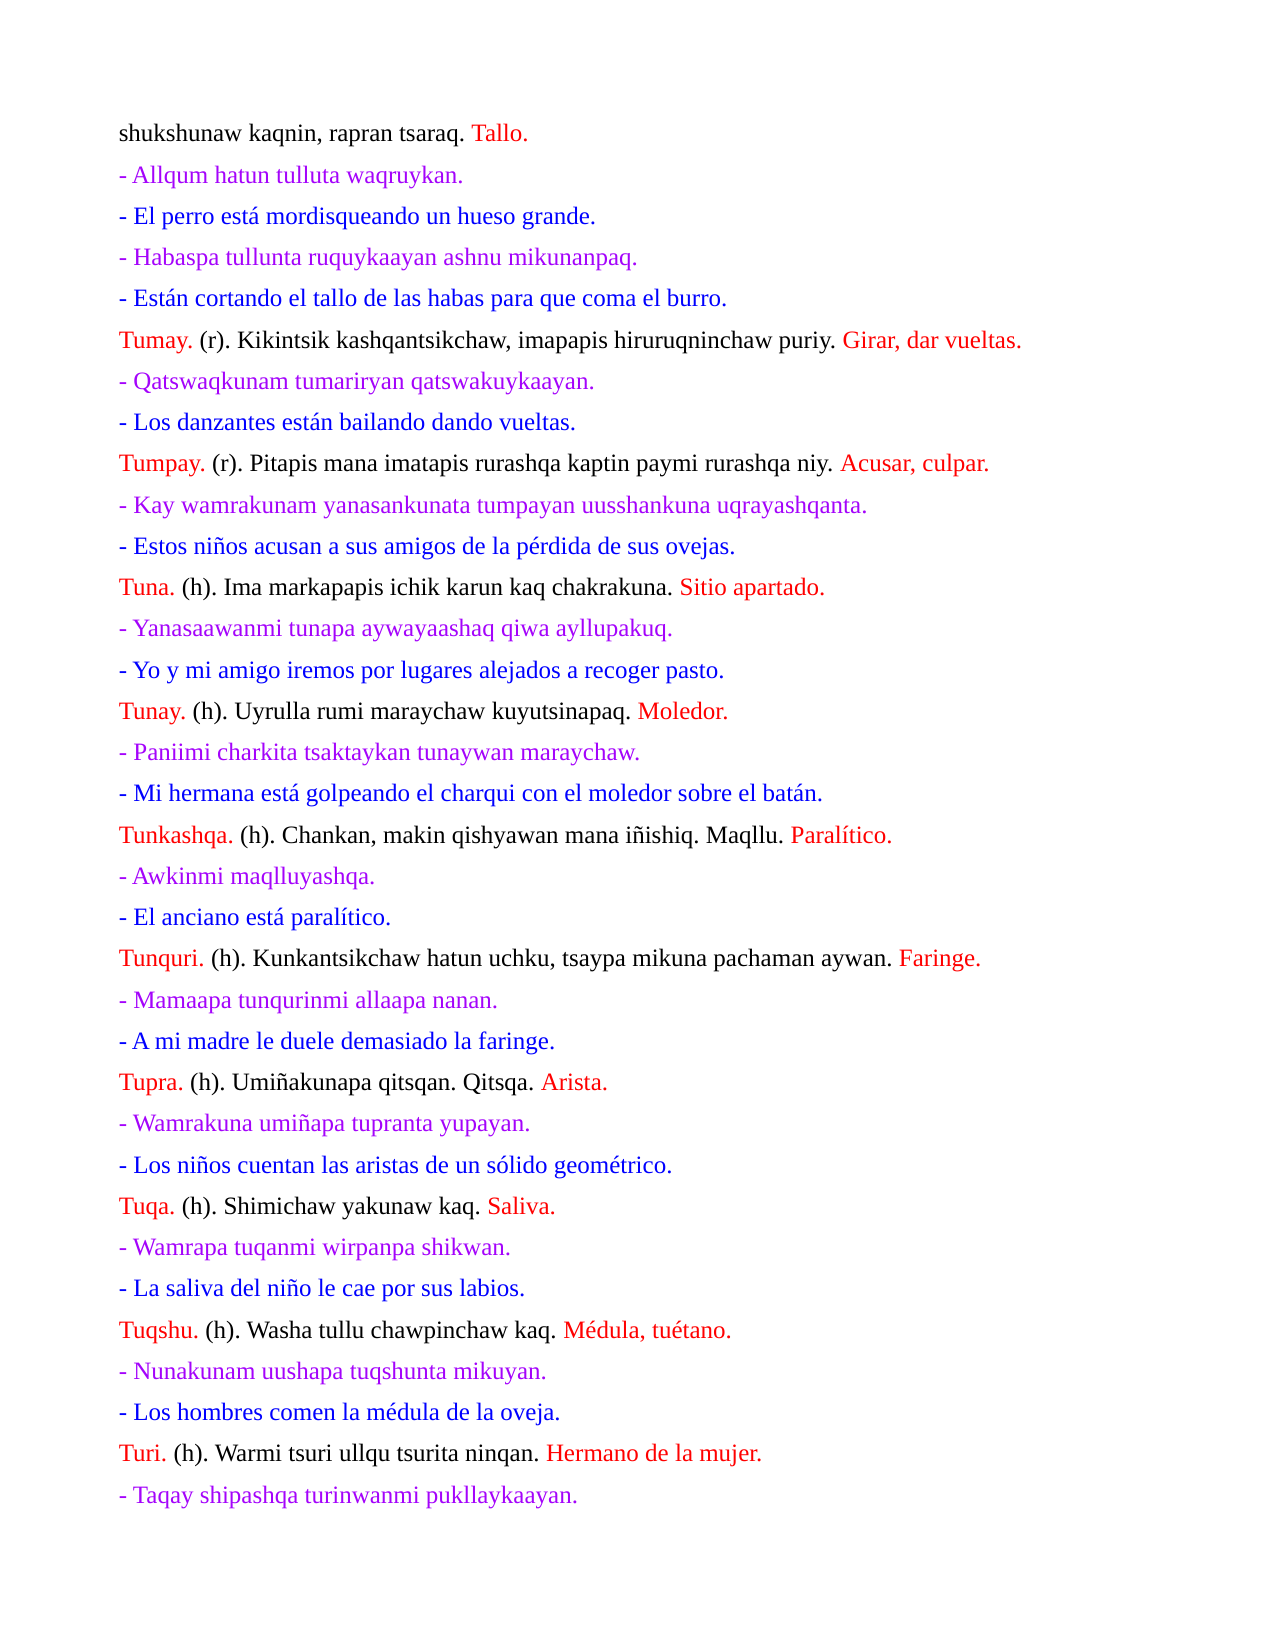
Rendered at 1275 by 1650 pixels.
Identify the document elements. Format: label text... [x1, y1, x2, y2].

text - Taqay shipashqa turinwanmi pukllaykaayan. [118, 1480, 1156, 1508]
text Tumpay. (r). Pitapis mana imatapis rurashqa kaptin paymi rurashqa niy. Acusar, culpar. [118, 448, 1156, 477]
text Turi. (h). Warmi tsuri ullqu tsurita ninqan. Hermano de la mujer. [118, 1438, 1156, 1467]
text - Habaspa tullunta ruquykaayan ashnu mikunanpaq. [118, 242, 1156, 271]
text Tumay. (r). Kikintsik kashqantsikchaw, imapapis hiruruqninchaw puriy. Girar, dar vueltas. [118, 325, 1156, 353]
text Tuqa. (h). Shimichaw yakunaw kaq. Saliva. [118, 1191, 1156, 1220]
text - Mamaapa tunqurinmi allaapa nanan. [118, 985, 1156, 1013]
text - Mi hermana está golpeando el charqui con el moledor sobre el batán. [118, 778, 1156, 807]
text - Nunakunam uushapa tuqshunta mikuyan. [118, 1356, 1156, 1385]
text - Wamrapa tuqanmi wirpanpa shikwan. [118, 1232, 1156, 1261]
text - La saliva del niño le cae por sus labios. [118, 1273, 1156, 1302]
text - Estos niños acusan a sus amigos de la pérdida de sus ovejas. [118, 531, 1156, 560]
text - El anciano está paralítico. [118, 902, 1156, 931]
text - Kay wamrakunam yanasankunata tumpayan uusshankuna uqrayashqanta. [118, 490, 1156, 518]
text - Están cortando el tallo de las habas para que coma el burro. [118, 283, 1156, 312]
text Tuna. (h). Ima markapapis ichik karun kaq chakrakuna. Sitio apartado. [118, 572, 1156, 601]
text - Wamrakuna umiñapa tupranta yupayan. [118, 1108, 1156, 1137]
text - Qatswaqkunam tumariryan qatswakuykaayan. [118, 366, 1156, 395]
text - Awkinmi maqlluyashqa. [118, 861, 1156, 890]
text - Los danzantes están bailando dando vueltas. [118, 407, 1156, 436]
text - Yanasaawanmi tunapa aywayaashaq qiwa ayllupakuq. [118, 613, 1156, 642]
text - Los hombres comen la médula de la oveja. [118, 1397, 1156, 1426]
text Tupra. (h). Umiñakunapa qitsqan. Qitsqa. Arista. [118, 1067, 1156, 1096]
text - Paniimi charkita tsaktaykan tunaywan maraychaw. [118, 737, 1156, 766]
text - A mi madre le duele demasiado la faringe. [118, 1026, 1156, 1055]
text - Los niños cuentan las aristas de un sólido geométrico. [118, 1150, 1156, 1178]
text Tunquri. (h). Kunkantsikchaw hatun uchku, tsaypa mikuna pachaman aywan. Faringe. [118, 943, 1156, 972]
text Tunay. (h). Uyrulla rumi maraychaw kuyutsinapaq. Moledor. [118, 696, 1156, 725]
text shukshunaw kaqnin, rapran tsaraq. Tallo. [118, 118, 1156, 147]
text Tunkashqa. (h). Chankan, makin qishyawan mana iñishiq. Maqllu. Paralítico. [118, 820, 1156, 848]
text Tuqshu. (h). Washa tullu chawpinchaw kaq. Médula, tuétano. [118, 1315, 1156, 1343]
text - El perro está mordisqueando un hueso grande. [118, 201, 1156, 230]
text - Allqum hatun tulluta waqruykan. [118, 160, 1156, 188]
text - Yo y mi amigo iremos por lugares alejados a recoger pasto. [118, 655, 1156, 683]
